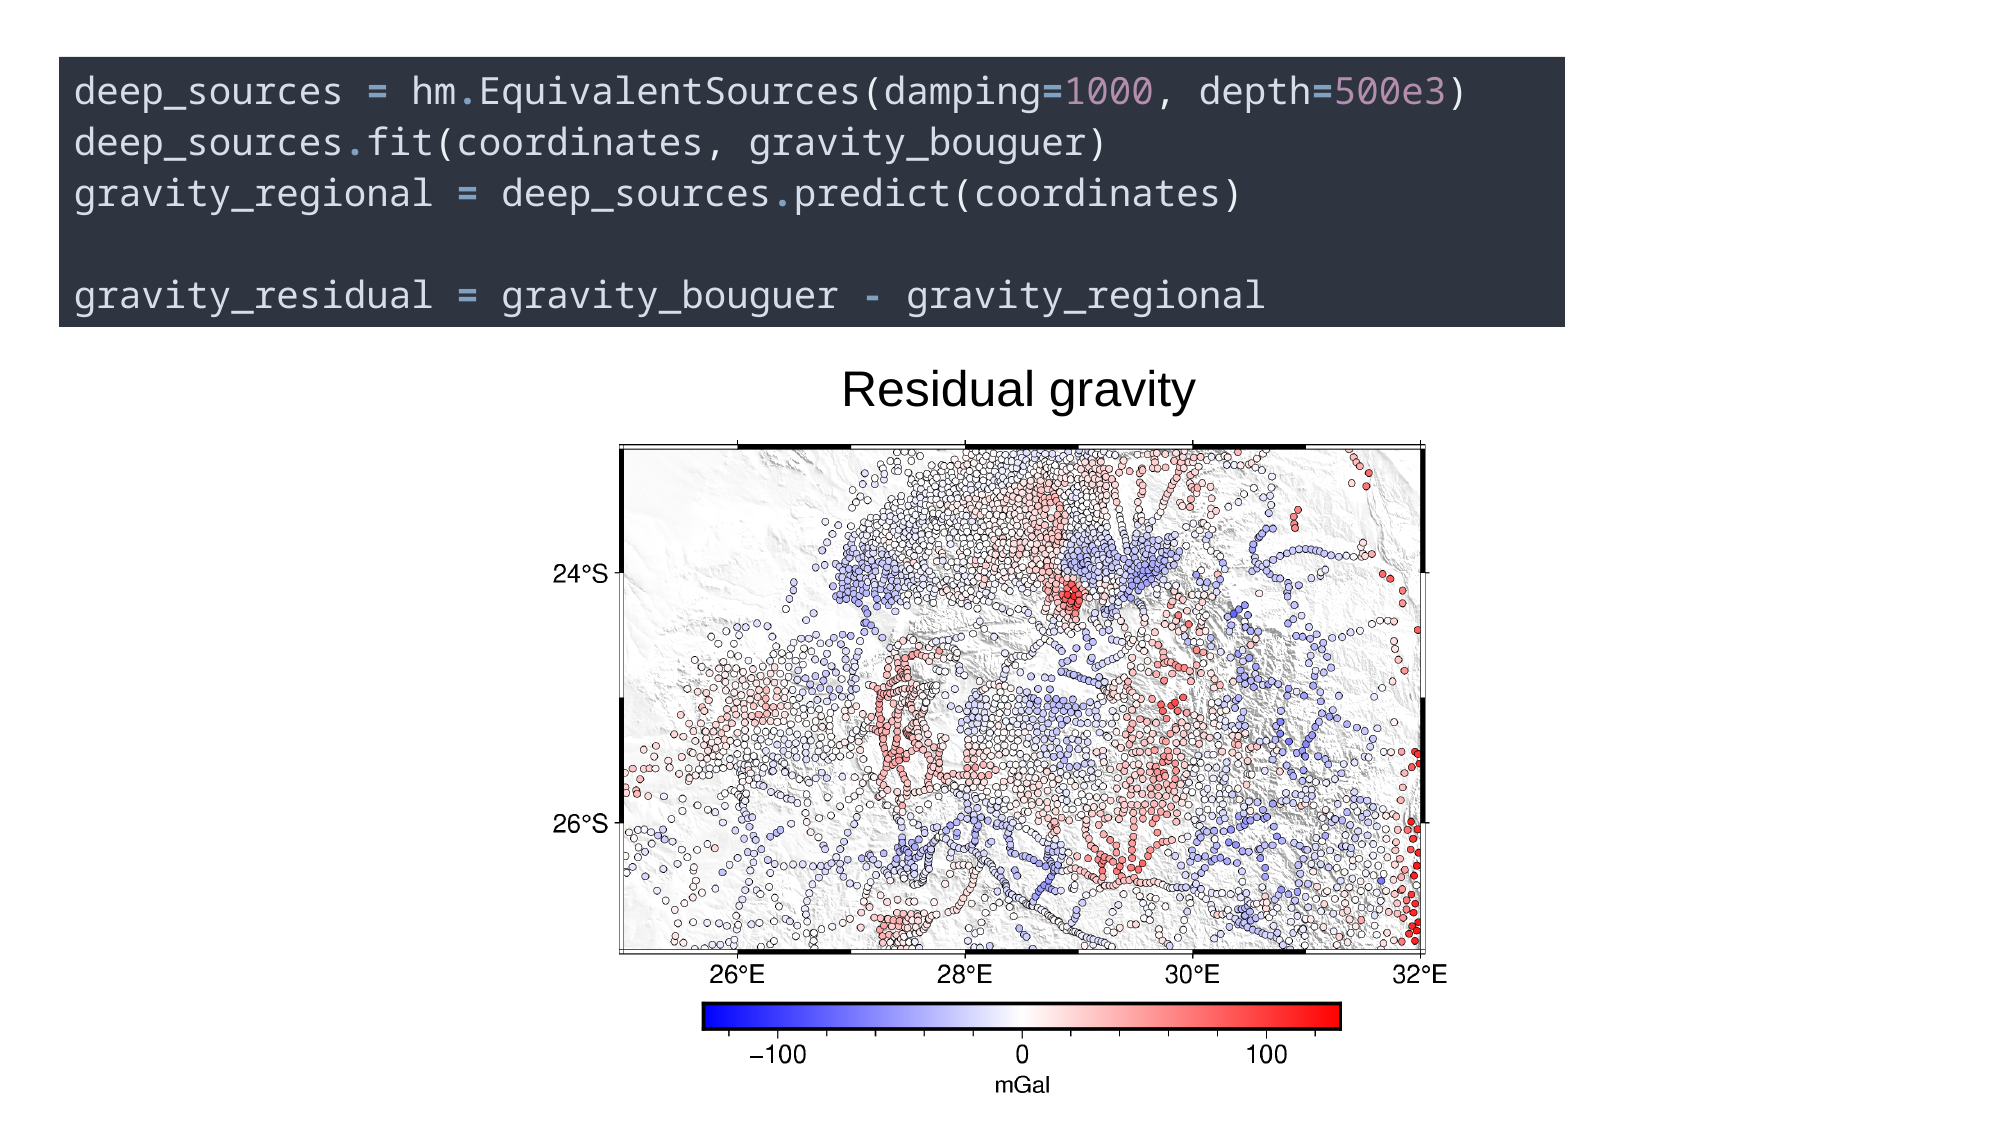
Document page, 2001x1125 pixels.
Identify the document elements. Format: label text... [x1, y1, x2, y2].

text_box deep_sources = hm.EquivalentSources(damping=1000, depth=500e3) deep_sources.fit(coordinates, gravity_bouguer) gravity_regional = deep_sources.predict(coordinates) gravity_residual = gravity_bouguer - gravity_regional [59, 59, 1565, 325]
picture [553, 440, 1447, 1093]
text_box Residual gravity [620, 354, 1418, 440]
